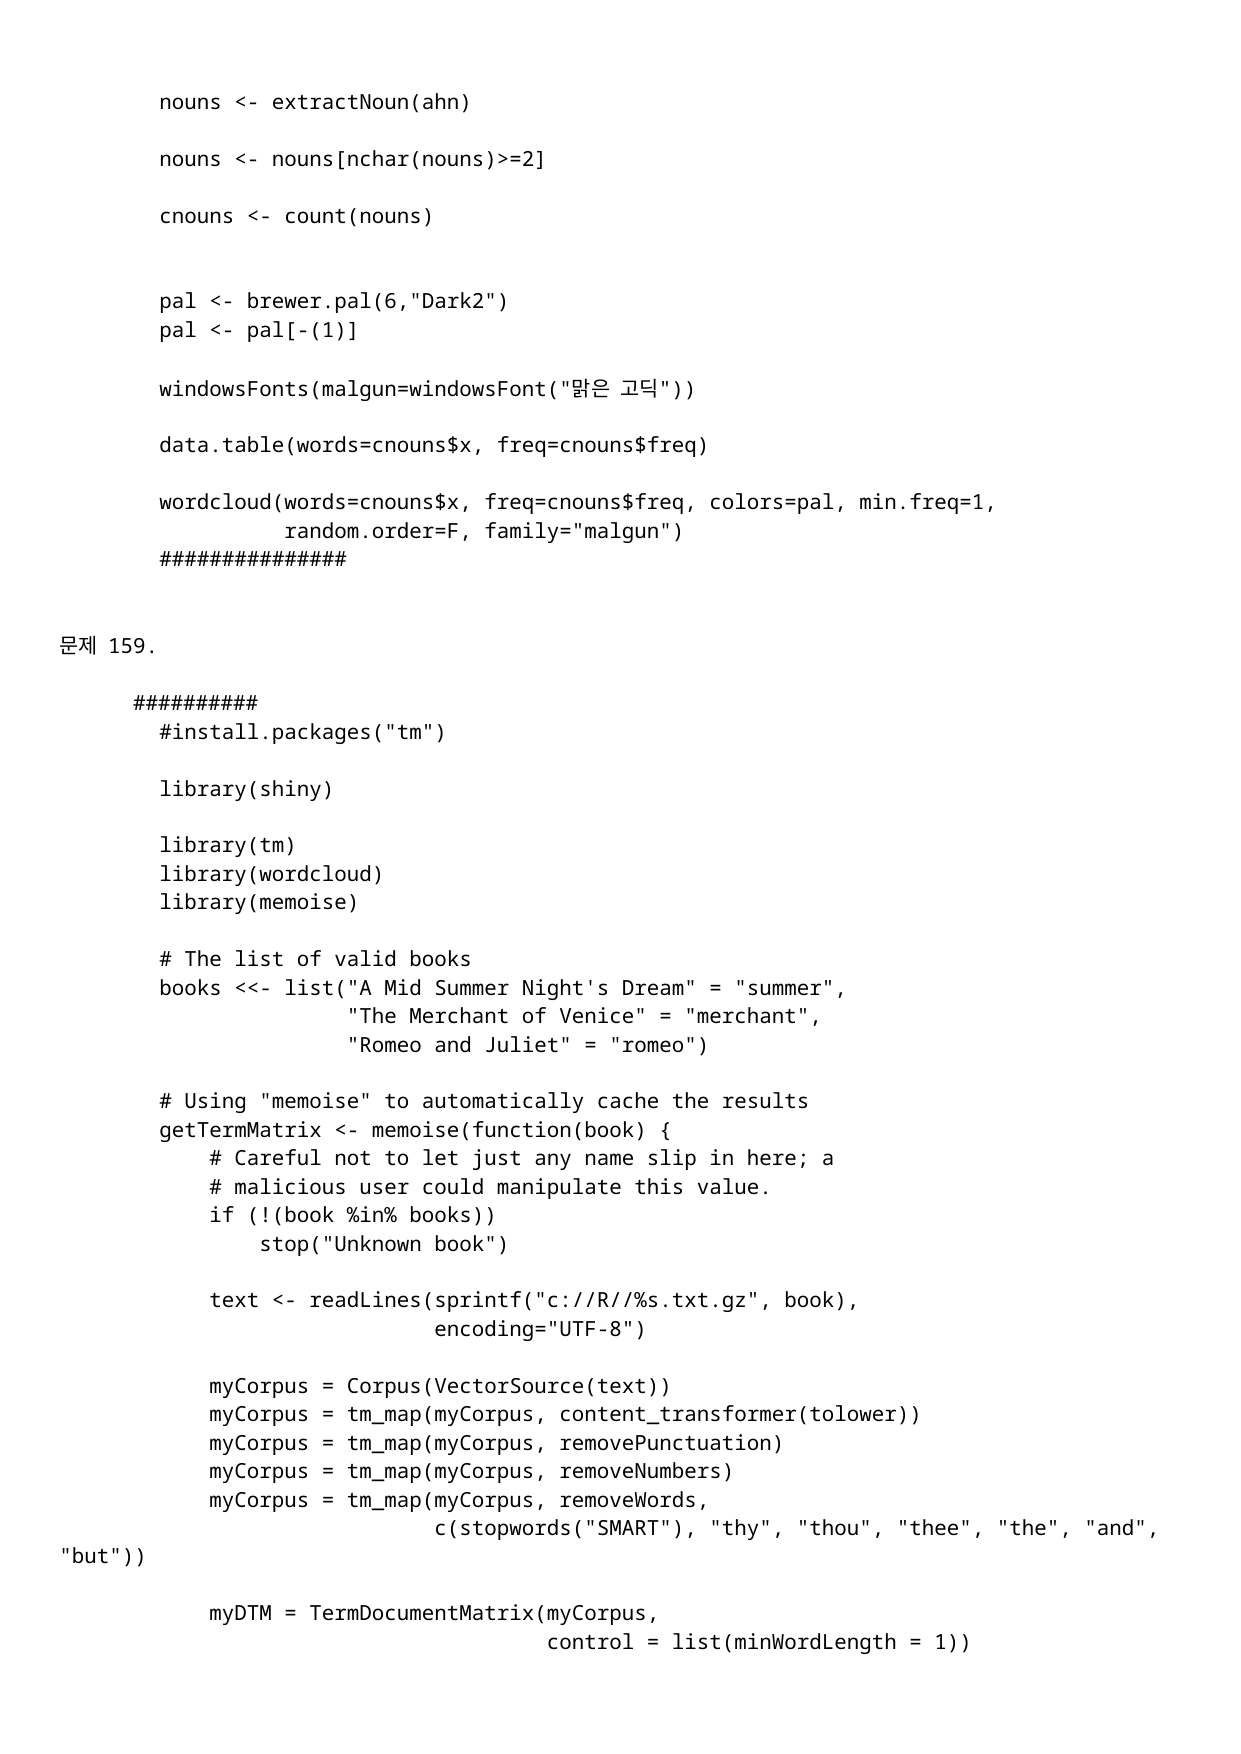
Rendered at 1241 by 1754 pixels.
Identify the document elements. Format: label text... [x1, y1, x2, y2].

text data.table(words=cnouns$x, freq=cnouns$freq) [59, 431, 1181, 459]
text # Using "memoise" to automatically cache the results [59, 1087, 1181, 1115]
text windowsFonts(malgun=windowsFont("맑은 고딕")) [59, 372, 1181, 402]
text cnouns <- count(nouns) [59, 201, 1181, 230]
text ############### [59, 544, 1181, 573]
text library(wordcloud) [59, 859, 1181, 887]
text myCorpus = Corpus(VectorSource(text)) [59, 1371, 1181, 1399]
text # The list of valid books [59, 944, 1181, 973]
text 문제 159. [59, 630, 1181, 660]
text pal <- brewer.pal(6,"Dark2") [59, 287, 1181, 315]
text nouns <- extractNoun(ahn) [59, 87, 1181, 116]
text nouns <- nouns[nchar(nouns)>=2] [59, 144, 1181, 173]
text # Careful not to let just any name slip in here; a [59, 1143, 1181, 1172]
text myCorpus = tm_map(myCorpus, removeWords, [59, 1485, 1181, 1513]
text wordcloud(words=cnouns$x, freq=cnouns$freq, colors=pal, min.freq=1, [59, 487, 1181, 516]
text books <<- list("A Mid Summer Night's Dream" = "summer", [59, 973, 1181, 1001]
text text <- readLines(sprintf("c://R//%s.txt.gz", book), [59, 1286, 1181, 1314]
text library(shiny) [59, 774, 1181, 802]
text ########## [59, 688, 1181, 717]
text library(tm) [59, 831, 1181, 859]
text #install.packages("tm") [59, 717, 1181, 745]
text pal <- pal[-(1)] [59, 315, 1181, 343]
text myDTM = TermDocumentMatrix(myCorpus, [59, 1598, 1181, 1627]
text stop("Unknown book") [59, 1229, 1181, 1257]
text "The Merchant of Venice" = "merchant", [59, 1001, 1181, 1030]
text library(memoise) [59, 887, 1181, 916]
text myCorpus = tm_map(myCorpus, removeNumbers) [59, 1456, 1181, 1485]
text control = list(minWordLength = 1)) [59, 1627, 1181, 1655]
text getTermMatrix <- memoise(function(book) { [59, 1115, 1181, 1143]
text c(stopwords("SMART"), "thy", "thou", "thee", "the", "and", "but")) [59, 1513, 1181, 1570]
text myCorpus = tm_map(myCorpus, content_transformer(tolower)) [59, 1399, 1181, 1428]
text "Romeo and Juliet" = "romeo") [59, 1030, 1181, 1058]
text random.order=F, family="malgun") [59, 516, 1181, 544]
text myCorpus = tm_map(myCorpus, removePunctuation) [59, 1428, 1181, 1456]
text if (!(book %in% books)) [59, 1200, 1181, 1229]
text encoding="UTF-8") [59, 1314, 1181, 1342]
text # malicious user could manipulate this value. [59, 1172, 1181, 1200]
